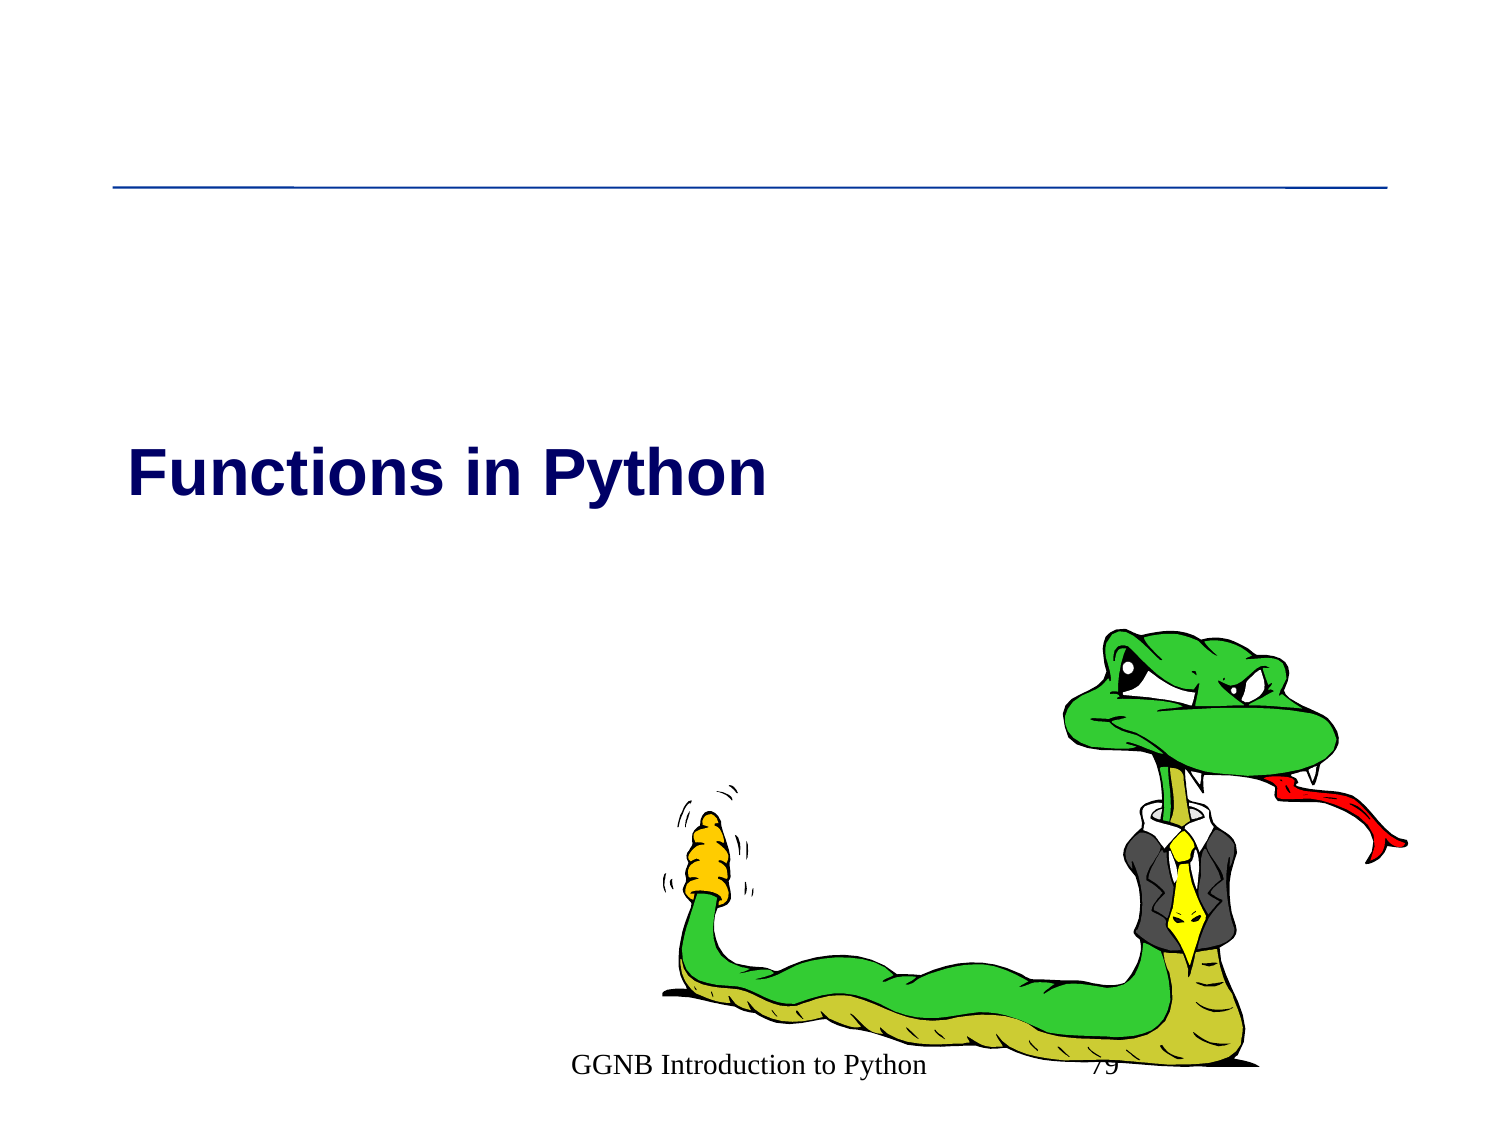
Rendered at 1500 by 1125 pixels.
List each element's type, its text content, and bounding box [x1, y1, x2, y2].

picture [662, 600, 1429, 1067]
title Functions in Python [112, 374, 1388, 563]
